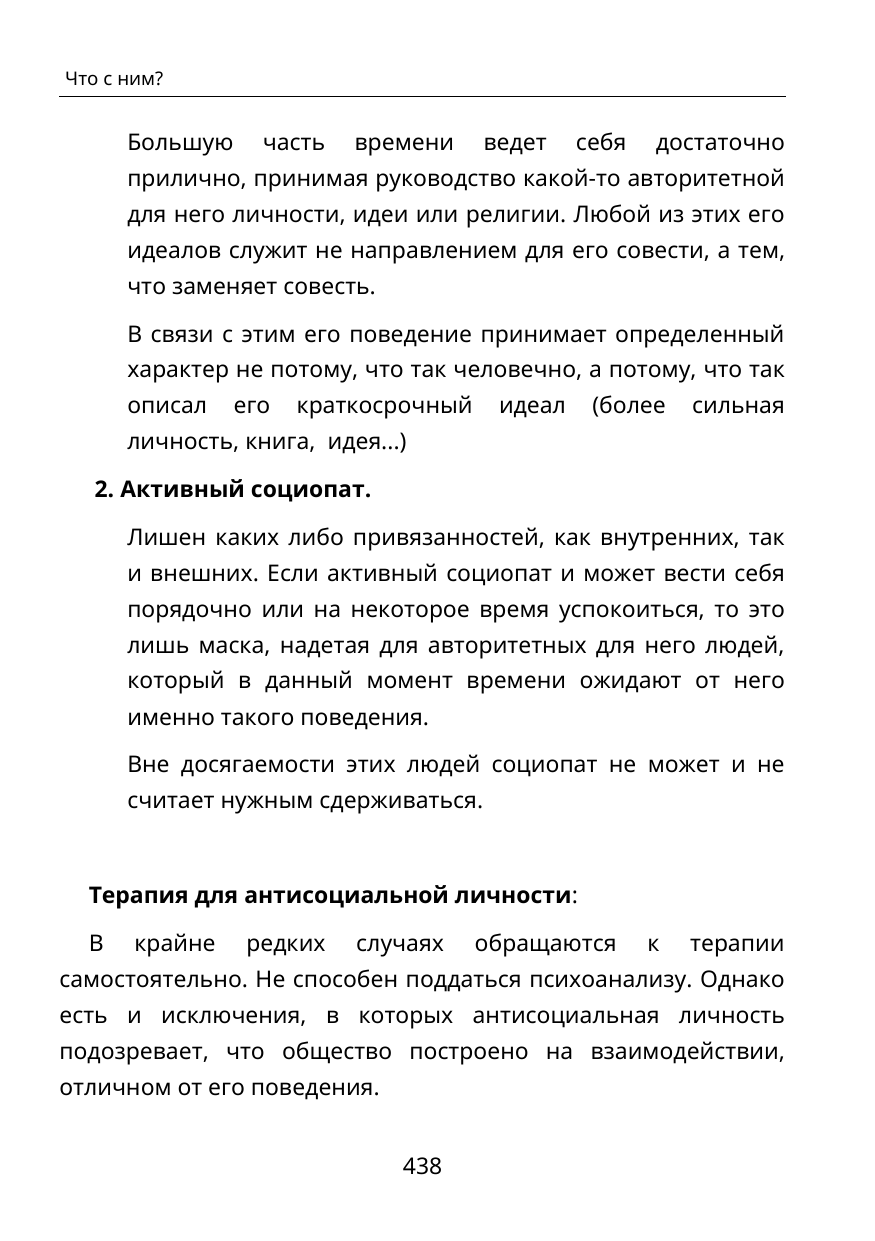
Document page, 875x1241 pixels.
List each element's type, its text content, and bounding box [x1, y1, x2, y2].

list Большую часть времени ведет себя достаточно прилично, принимая руководство какой-то авторитетной для него личности, идеи или религии. Любой из этих его идеалов служит не направлением для его совести, а тем, что заменяет совесть. [88, 126, 786, 301]
list Активный социопат. [88, 473, 786, 504]
text В крайне редких случаях обращаются к терапии самостоятельно. Не способен поддаться психоанализу. Однако есть и исключения, в которых антисоциальная личность подозревает, что общество построено на взаимодействии, отличном от его поведения. [59, 927, 786, 1102]
list В связи с этим его поведение принимает определенный характер не потому, что так человечно, а потому, что так описал его краткосрочный идеал (более сильная личность, книга, идея...) [88, 317, 786, 457]
list Лишен каких либо привязанностей, как внутренних, так и внешних. Если активный социопат и может вести себя порядочно или на некоторое время успокоиться, то это лишь маска, надетая для авторитетных для него людей, который в данный момент времени ожидают от него именно такого поведения. [88, 521, 786, 732]
text Терапия для антисоциальной личности: [59, 879, 786, 911]
list Вне досягаемости этих людей социопат не может и не считает нужным сдерживаться. [88, 748, 786, 815]
